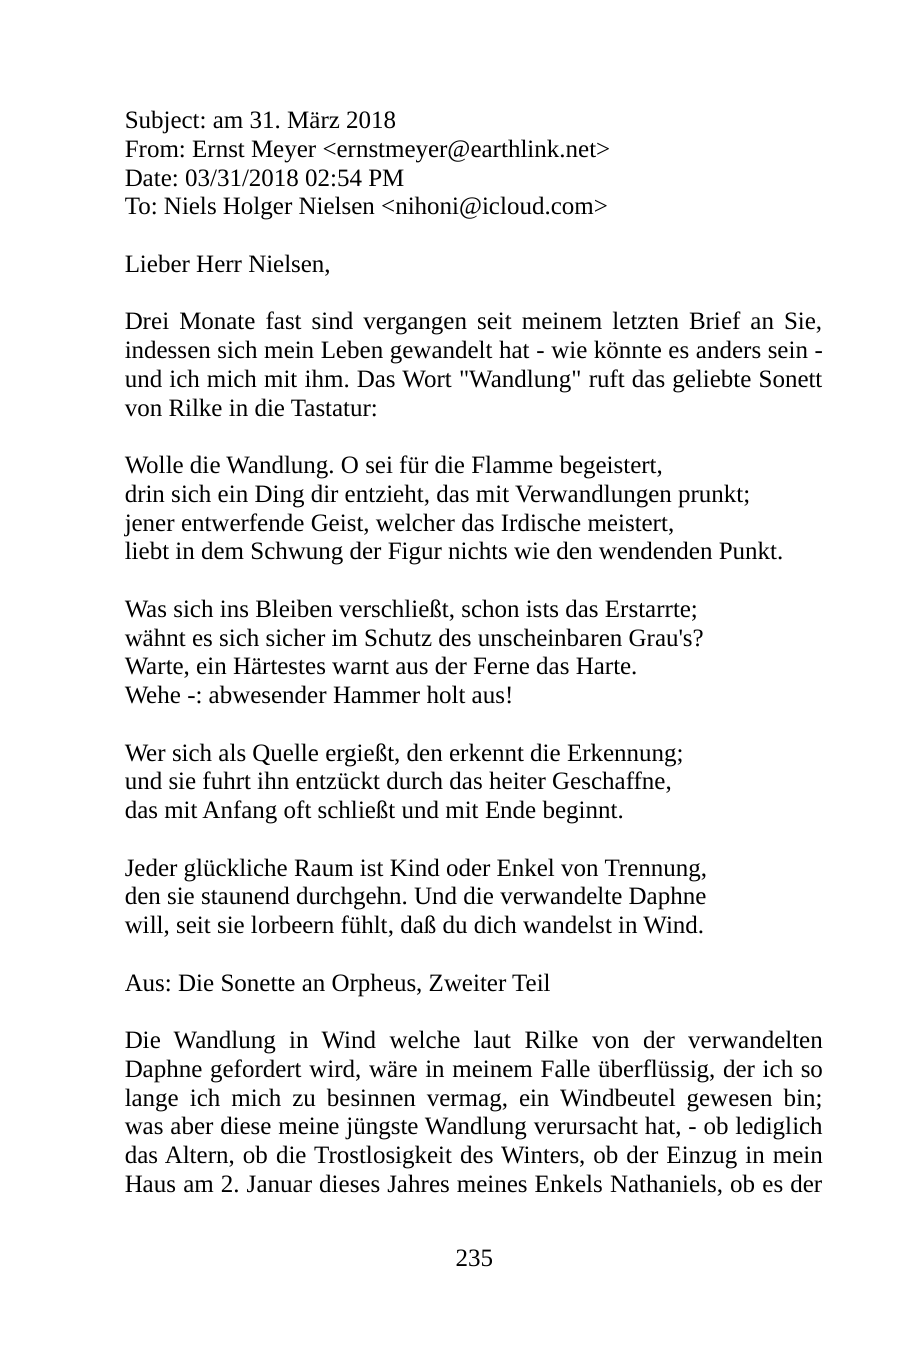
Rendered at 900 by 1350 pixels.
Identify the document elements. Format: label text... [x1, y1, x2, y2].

text Jeder glückliche Raum ist Kind oder Enkel von Trennung, [124, 853, 823, 881]
text drin sich ein Ding dir entzieht, das mit Verwandlungen prunkt; [124, 479, 823, 508]
text und sie fuhrt ihn entzückt durch das heiter Geschaffne, [124, 766, 823, 795]
text Die Wandlung in Wind welche laut Rilke von der verwandelten Daphne gefordert wird, wäre in meinem Falle überflüssig, der ich so lange ich mich zu besinnen vermag, ein Windbeutel gewesen bin; was aber diese meine jüngste Wandlung verursacht hat, - ob lediglich das Altern, ob die Trostlosigkeit des Winters, ob der Einzug in mein Haus am 2. Januar dieses Jahres meines Enkels Nathaniels, ob es der [124, 1025, 823, 1198]
text Lieber Herr Nielsen, [124, 249, 823, 278]
text Drei Monate fast sind vergangen seit meinem letzten Brief an Sie, indessen sich mein Leben gewandelt hat - wie könnte es anders sein - und ich mich mit ihm. Das Wort "Wandlung" ruft das geliebte Sonett von Rilke in die Tastatur: [124, 306, 823, 421]
text Date: 03/31/2018 02:54 PM [124, 163, 823, 191]
text Subject: am 31. März 2018 [124, 105, 823, 134]
text den sie staunend durchgehn. Und die verwandelte Daphne [124, 881, 823, 910]
text Wolle die Wandlung. O sei für die Flamme begeistert, [124, 450, 823, 479]
text Wer sich als Quelle ergießt, den erkennt die Erkennung; [124, 738, 823, 766]
text To: Niels Holger Nielsen <nihoni@icloud.com> [124, 191, 823, 220]
text From: Ernst Meyer <ernstmeyer@earthlink.net> [124, 134, 823, 163]
text Aus: Die Sonette an Orpheus, Zweiter Teil [124, 968, 823, 996]
text Warte, ein Härtestes warnt aus der Ferne das Harte. [124, 651, 823, 680]
text liebt in dem Schwung der Figur nichts wie den wendenden Punkt. [124, 536, 823, 565]
text das mit Anfang oft schließt und mit Ende beginnt. [124, 795, 823, 824]
text will, seit sie lorbeern fühlt, daß du dich wandelst in Wind. [124, 910, 823, 939]
text Wehe -: abwesender Hammer holt aus! [124, 680, 823, 709]
text Was sich ins Bleiben verschließt, schon ists das Erstarrte; [124, 594, 823, 623]
text wähnt es sich sicher im Schutz des unscheinbaren Grau's? [124, 623, 823, 651]
text jener entwerfende Geist, welcher das Irdische meistert, [124, 508, 823, 536]
